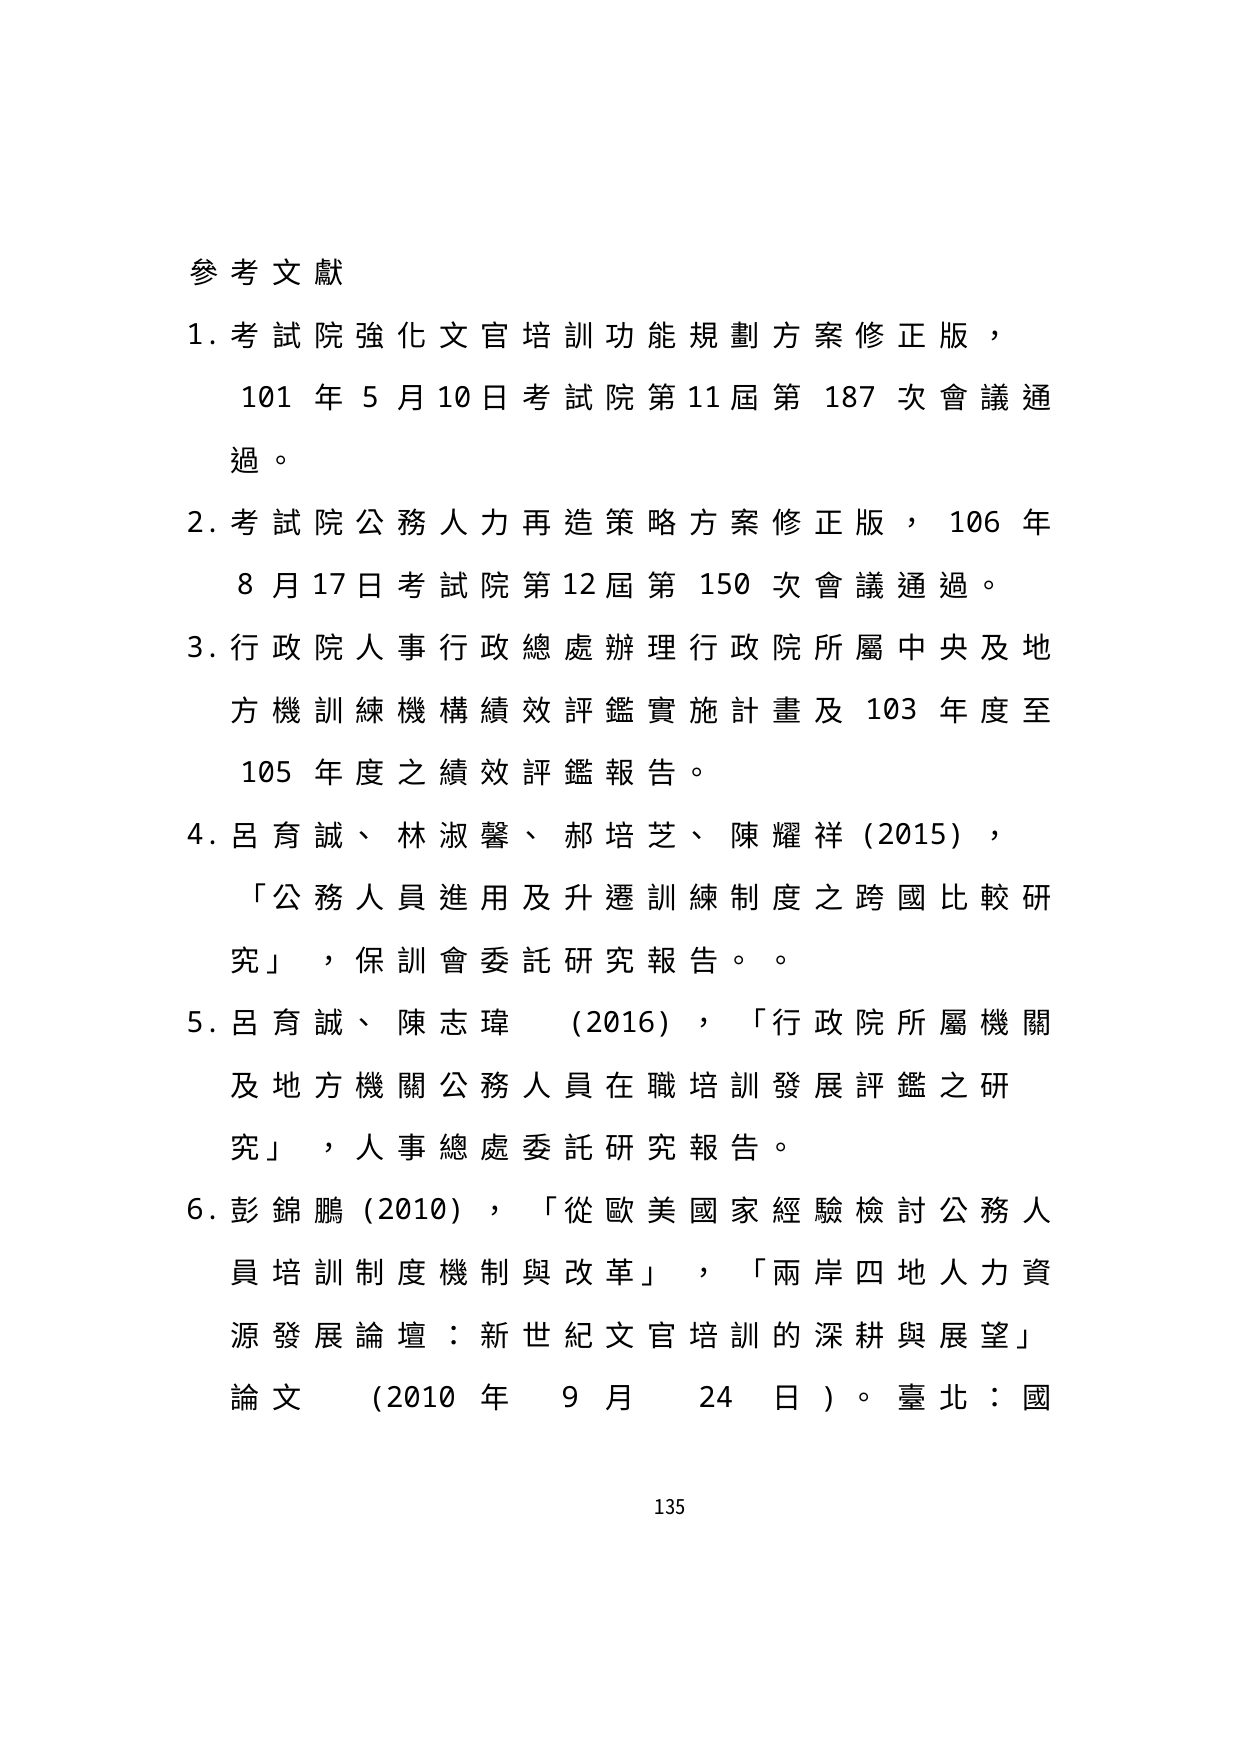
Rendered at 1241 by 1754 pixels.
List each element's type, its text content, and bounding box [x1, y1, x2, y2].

text 1.考試院強化文官培訓功能規劃方案修正版，101年5月10日考試院第11屆第187次會議通過。 [183, 292, 1058, 479]
text 參考文獻 [183, 229, 1058, 292]
text 2.考試院公務人力再造策略方案修正版，106年8月17日考試院第12屆第150次會議通過。 [183, 479, 1058, 604]
text 4.呂育誠、林淑馨、郝培芝、陳耀祥(2015)，「公務人員進用及升遷訓練制度之跨國比較研究」，保訓會委託研究報告。。 [183, 792, 1058, 979]
text 5.呂育誠、陳志瑋 (2016)，「行政院所屬機關及地方機關公務人員在職培訓發展評鑑之研究」，人事總處委託研究報告。 [183, 979, 1058, 1167]
text 3.行政院人事行政總處辦理行政院所屬中央及地方機訓練機構績效評鑑實施計畫及103年度至105年度之績效評鑑報告。 [183, 604, 1058, 792]
text 6.彭錦鵬(2010)，「從歐美國家經驗檢討公務人員培訓制度機制與改革」，「兩岸四地人力資源發展論壇：新世紀文官培訓的深耕與展望」論文 (2010年 9 月 24 日)。臺北：國 [183, 1167, 1058, 1417]
